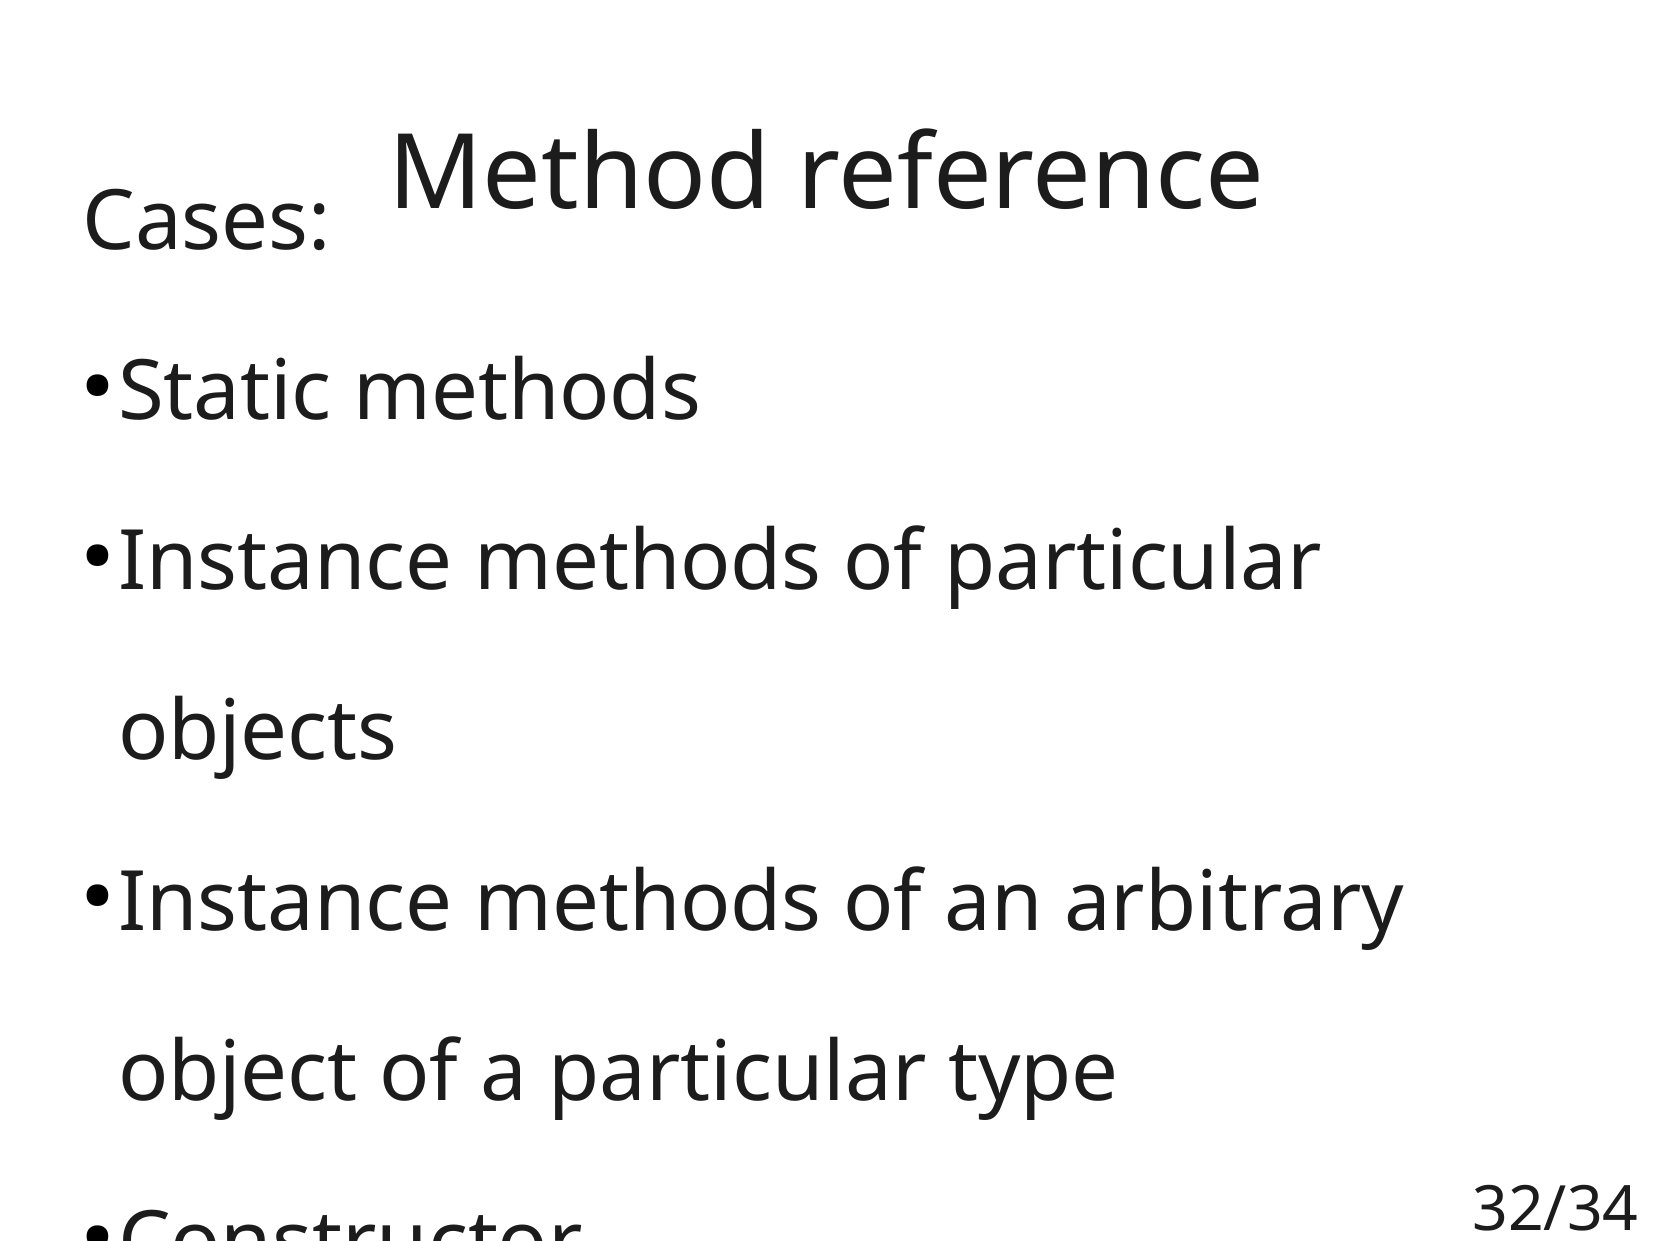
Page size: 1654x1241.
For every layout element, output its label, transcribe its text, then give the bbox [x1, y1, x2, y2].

title Method reference [82, 64, 1571, 268]
subtitle Cases: Static methods Instance methods of particular objects Instance methods of an arbitrary object of a particular type Constructor [82, 268, 1571, 1131]
text_box <numer>/34 [1071, 1155, 1654, 1241]
